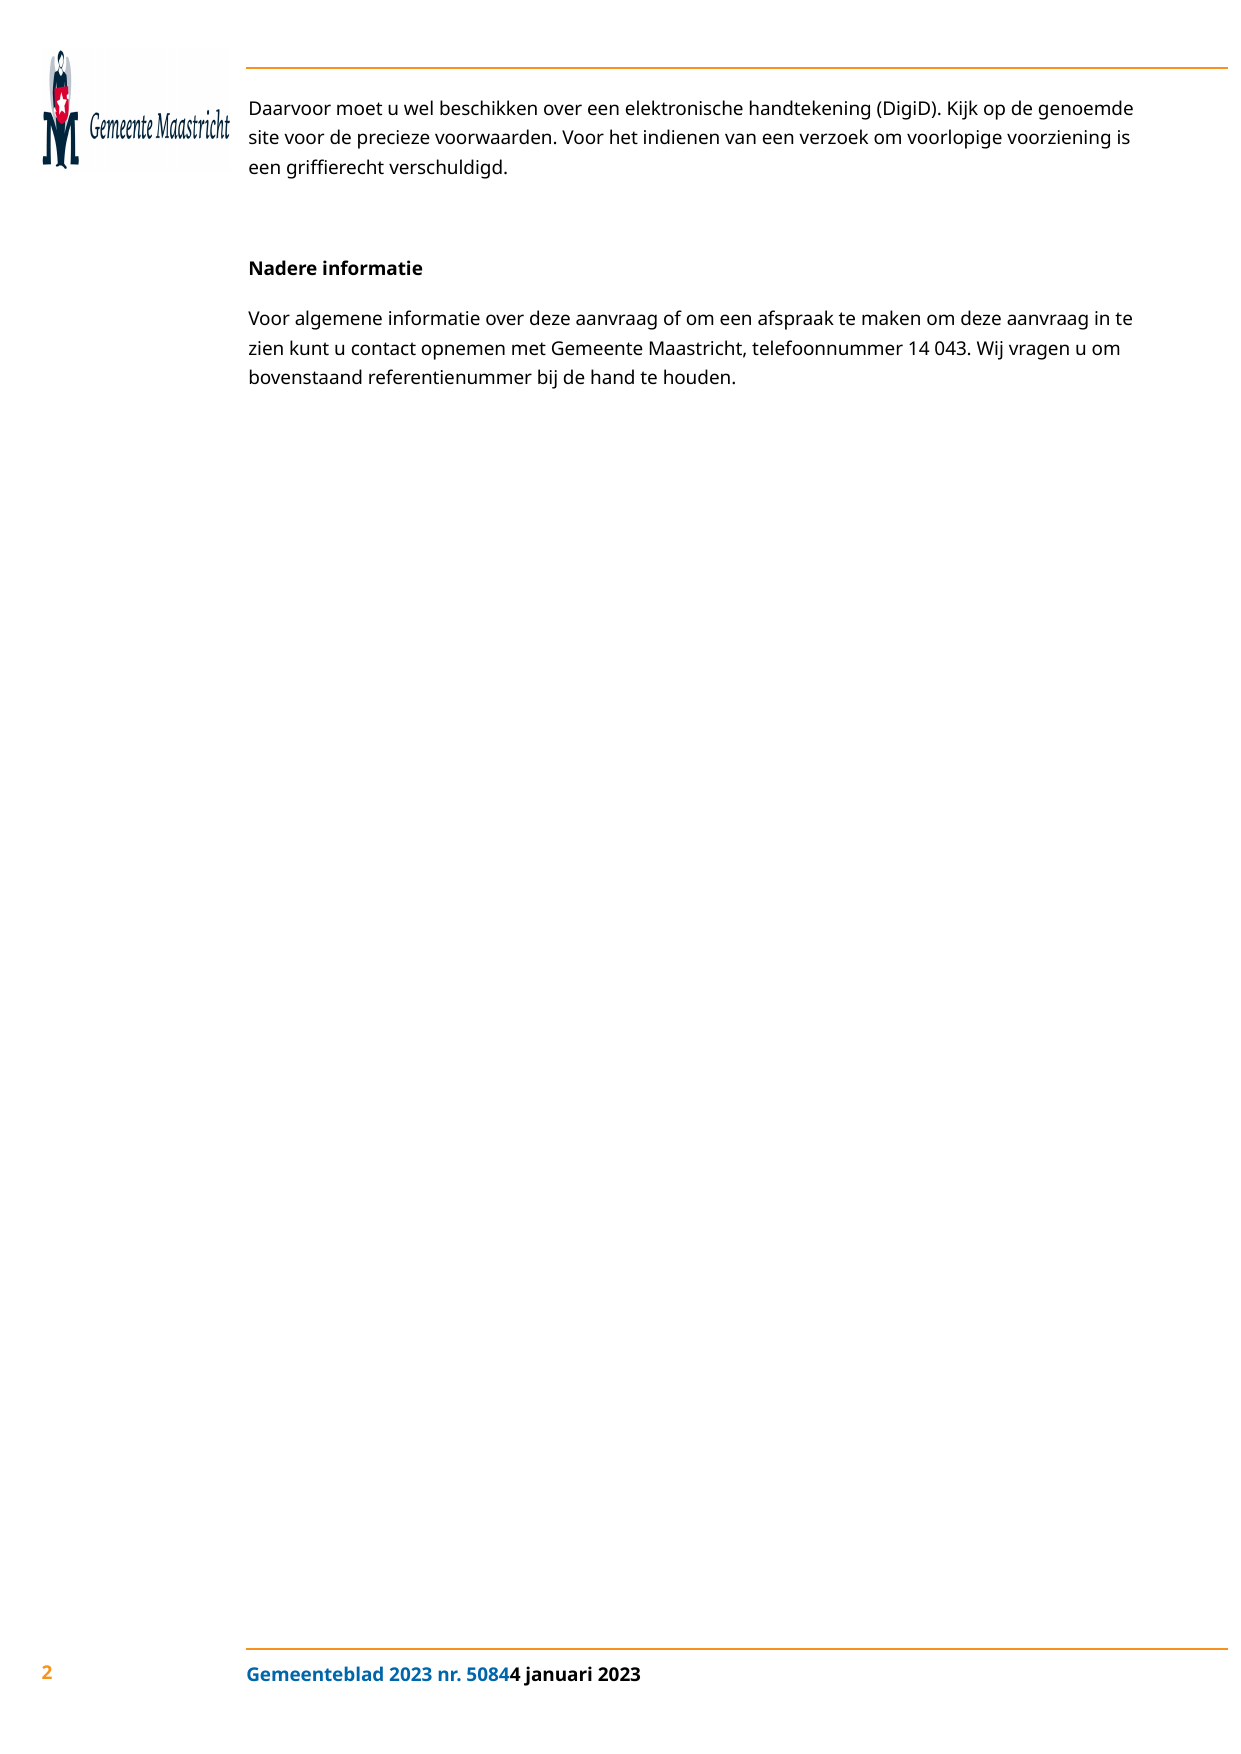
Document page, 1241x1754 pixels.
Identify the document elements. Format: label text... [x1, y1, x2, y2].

picture [41, 47, 231, 172]
text Daarvoor moet u wel beschikken over een elektronische handtekening (DigiD). Kijk op de genoemde site voor de precieze voorwaarden. Voor het indienen van een verzoek om voorlopige voorziening is een griffierecht verschuldigd. [248, 95, 1152, 180]
text Voor algemene informatie over deze aanvraag of om een afspraak te maken om deze aanvraag in te zien kunt u contact opnemen met Gemeente Maastricht, telefoonnummer 14 043. Wij vragen u om bovenstaand referentienummer bij de hand te houden. [248, 305, 1152, 390]
text Nadere informatie [248, 255, 1152, 281]
